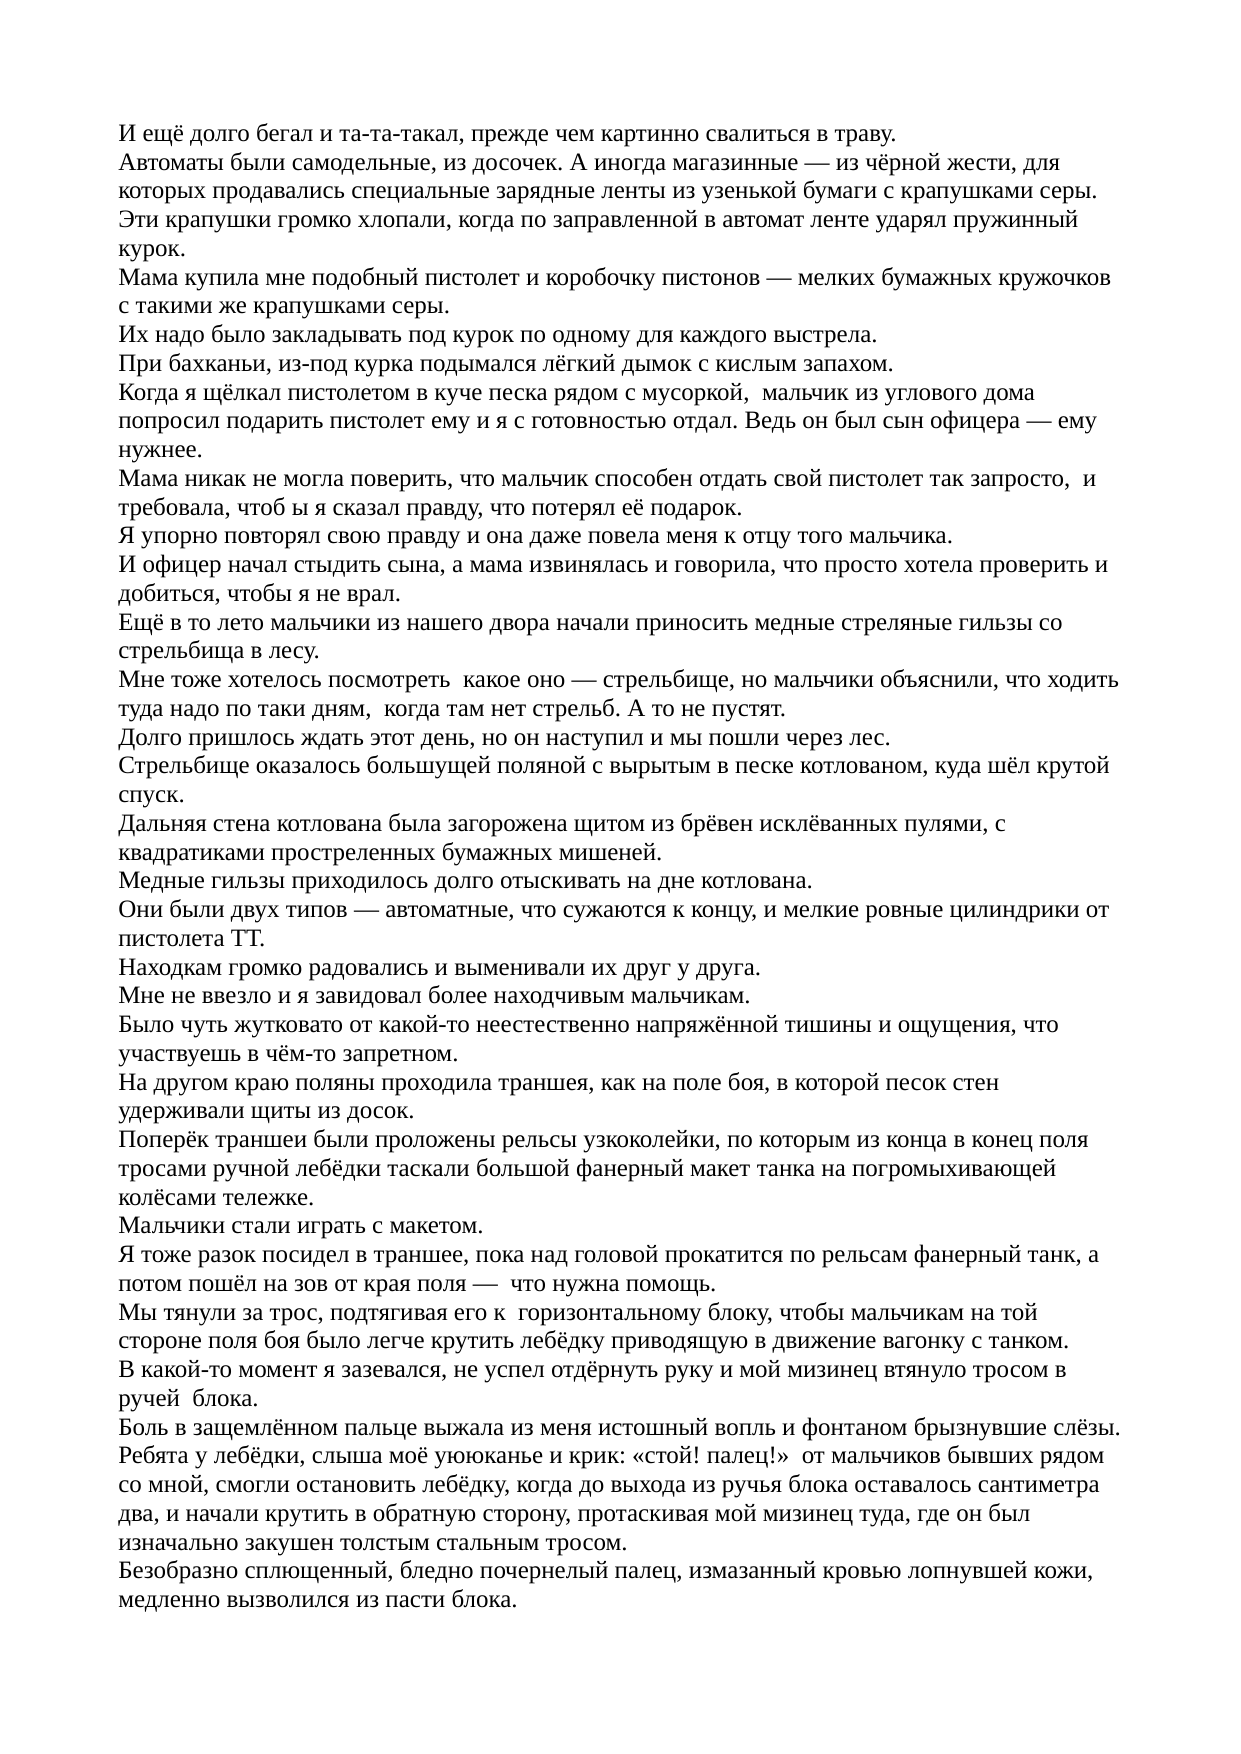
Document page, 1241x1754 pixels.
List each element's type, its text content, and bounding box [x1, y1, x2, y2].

text И ещё долго бегал и та-та-такал, прежде чем картинно свалиться в траву. [118, 118, 1122, 147]
text Они были двух типов — автоматные, что сужаются к концу, и мелкие ровные цилиндрики от пистолета ТТ. [118, 894, 1122, 952]
text Долго пришлось ждать этот день, но он наступил и мы пошли через лес. [118, 722, 1122, 751]
text Стрельбище оказалось большущей поляной с вырытым в песке котлованом, куда шёл крутой спуск. [118, 751, 1122, 808]
text В какой-то момент я зазевался, не успел отдёрнуть руку и мой мизинец втянуло тросом в ручей блока. [118, 1354, 1122, 1412]
text На другом краю поляны проходила траншея, как на поле боя, в которой песок стен удерживали щиты из досок. [118, 1067, 1122, 1124]
text Мне не ввезло и я завидовал более находчивым мальчикам. [118, 981, 1122, 1009]
text Мама никак не могла поверить, что мальчик способен отдать свой пистолет так запросто, и требовала, чтоб ы я сказал правду, что потерял её подарок. [118, 463, 1122, 521]
text Автоматы были самодельные, из досочек. А иногда магазинные — из чёрной жести, для которых продавались специальные зарядные ленты из узенькой бумаги с крапушками серы. [118, 147, 1122, 204]
text Я упорно повторял свою правду и она даже повела меня к отцу того мальчика. [118, 521, 1122, 549]
text Боль в защемлённом пальце выжала из меня истошный вопль и фонтаном брызнувшие слёзы. [118, 1412, 1122, 1441]
text Находкам громко радовались и выменивали их друг у друга. [118, 952, 1122, 981]
text При бахканьи, из-под курка подымался лёгкий дымок с кислым запахом. [118, 348, 1122, 377]
text Ещё в то лето мальчики из нашего двора начали приносить медные стреляные гильзы со стрельбища в лесу. [118, 607, 1122, 664]
text И офицер начал стыдить сына, а мама извинялась и говорила, что просто хотела проверить и добиться, чтобы я не врал. [118, 549, 1122, 607]
text Мама купила мне подобный пистолет и коробочку пистонов — мелких бумажных кружочков с такими же крапушками серы. [118, 262, 1122, 319]
text Их надо было закладывать под курок по одному для каждого выстрела. [118, 319, 1122, 348]
text Безобразно сплющенный, бледно почернелый палец, измазанный кровью лопнувшей кожи, медленно вызволился из пасти блока. [118, 1556, 1122, 1613]
text Мне тоже хотелось посмотреть какое оно — стрельбище, но мальчики объяснили, что ходить туда надо по таки дням, когда там нет стрельб. А то не пустят. [118, 664, 1122, 722]
text Эти крапушки громко хлопали, когда по заправленной в автомат ленте ударял пружинный курок. [118, 204, 1122, 262]
text Поперёк траншеи были проложены рельсы узкоколейки, по которым из конца в конец поля тросами ручной лебёдки таскали большой фанерный макет танка на погромыхивающей колёсами тележке. [118, 1124, 1122, 1211]
text Мы тянули за трос, подтягивая его к горизонтальному блоку, чтобы мальчикам на той стороне поля боя было легче крутить лебёдку приводящую в движение вагонку с танком. [118, 1297, 1122, 1354]
text Мальчики стали играть с макетом. [118, 1211, 1122, 1239]
text Я тоже разок посидел в траншее, пока над головой прокатится по рельсам фанерный танк, а потом пошёл на зов от края поля — что нужна помощь. [118, 1239, 1122, 1297]
text Было чуть жутковато от какой-то неестественно напряжённой тишины и ощущения, что участвуешь в чём-то запретном. [118, 1009, 1122, 1067]
text Когда я щёлкал пистолетом в куче песка рядом с мусоркой, мальчик из углового дома попросил подарить пистолет ему и я с готовностью отдал. Ведь он был сын офицера — ему нужнее. [118, 377, 1122, 463]
text Дальняя стена котлована была загорожена щитом из брёвен исклёванных пулями, с квадратиками простреленных бумажных мишеней. [118, 808, 1122, 866]
text Ребята у лебёдки, слыша моё уююканье и крик: «стой! палец!» от мальчиков бывших рядом со мной, смогли остановить лебёдку, когда до выхода из ручья блока оставалось сантиметра два, и начали крутить в обратную сторону, протаскивая мой мизинец туда, где он был изначально закушен толстым стальным тросом. [118, 1441, 1122, 1556]
text Медные гильзы приходилось долго отыскивать на дне котлована. [118, 866, 1122, 894]
